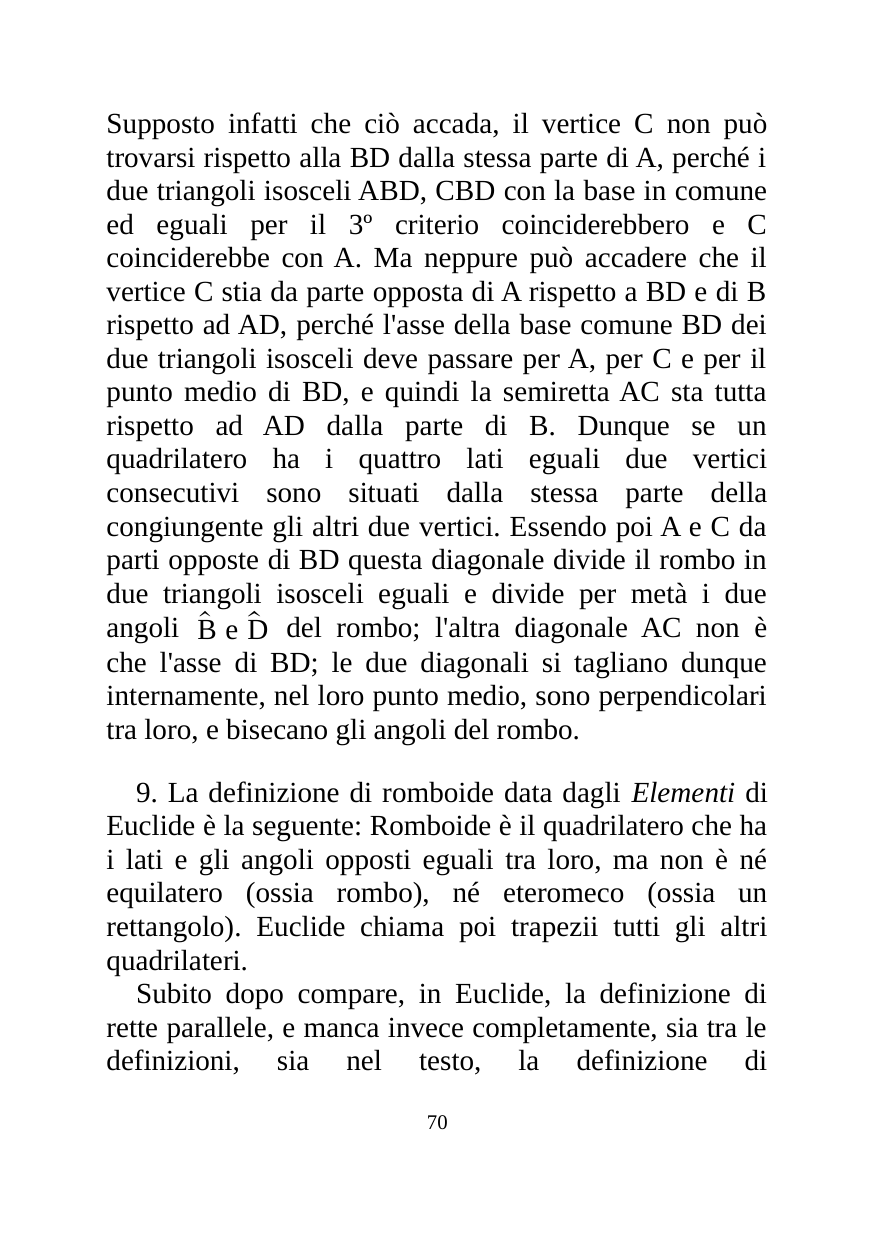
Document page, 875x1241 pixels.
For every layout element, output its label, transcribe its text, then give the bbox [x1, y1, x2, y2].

text 9. La definizione di romboide data dagli Elementi di Euclide è la seguente: Romboide è il quadrilatero che ha i lati e gli angoli opposti eguali tra loro, ma non è né equilatero (ossia rombo), né eteromeco (ossia un rettangolo). Euclide chiama poi trapezii tutti gli altri quadrilateri. [106, 775, 768, 976]
text Subito dopo compare, in Euclide, la definizione di rette parallele, e manca invece completamente, sia tra le definizioni, sia nel testo, la definizione di [106, 976, 768, 1077]
text Supposto infatti che ciò accada, il vertice C non può trovarsi rispetto alla BD dalla stessa parte di A, perché i due triangoli isosceli ABD, CBD con la base in comune ed eguali per il 3º criterio coinciderebbero e C coinciderebbe con A. Ma neppure può accadere che il vertice C stia da parte opposta di A rispetto a BD e di B rispetto ad AD, perché l'asse della base comune BD dei due triangoli isosceli deve passare per A, per C e per il punto medio di BD, e quindi la semiretta AC sta tutta rispetto ad AD dalla parte di B. Dunque se un quadrilatero ha i quattro lati eguali due vertici consecutivi sono situati dalla stessa parte della congiungente gli altri due vertici. Essendo poi A e C da parti opposte di BD questa diagonale divide il rombo in due triangoli isosceli eguali e divide per metà i due angolidel rombo; l'altra diagonale AC non è che l'asse di BD; le due diagonali si tagliano dunque internamente, nel loro punto medio, sono perpendicolari tra loro, e bisecano gli angoli del rombo. [106, 106, 768, 746]
